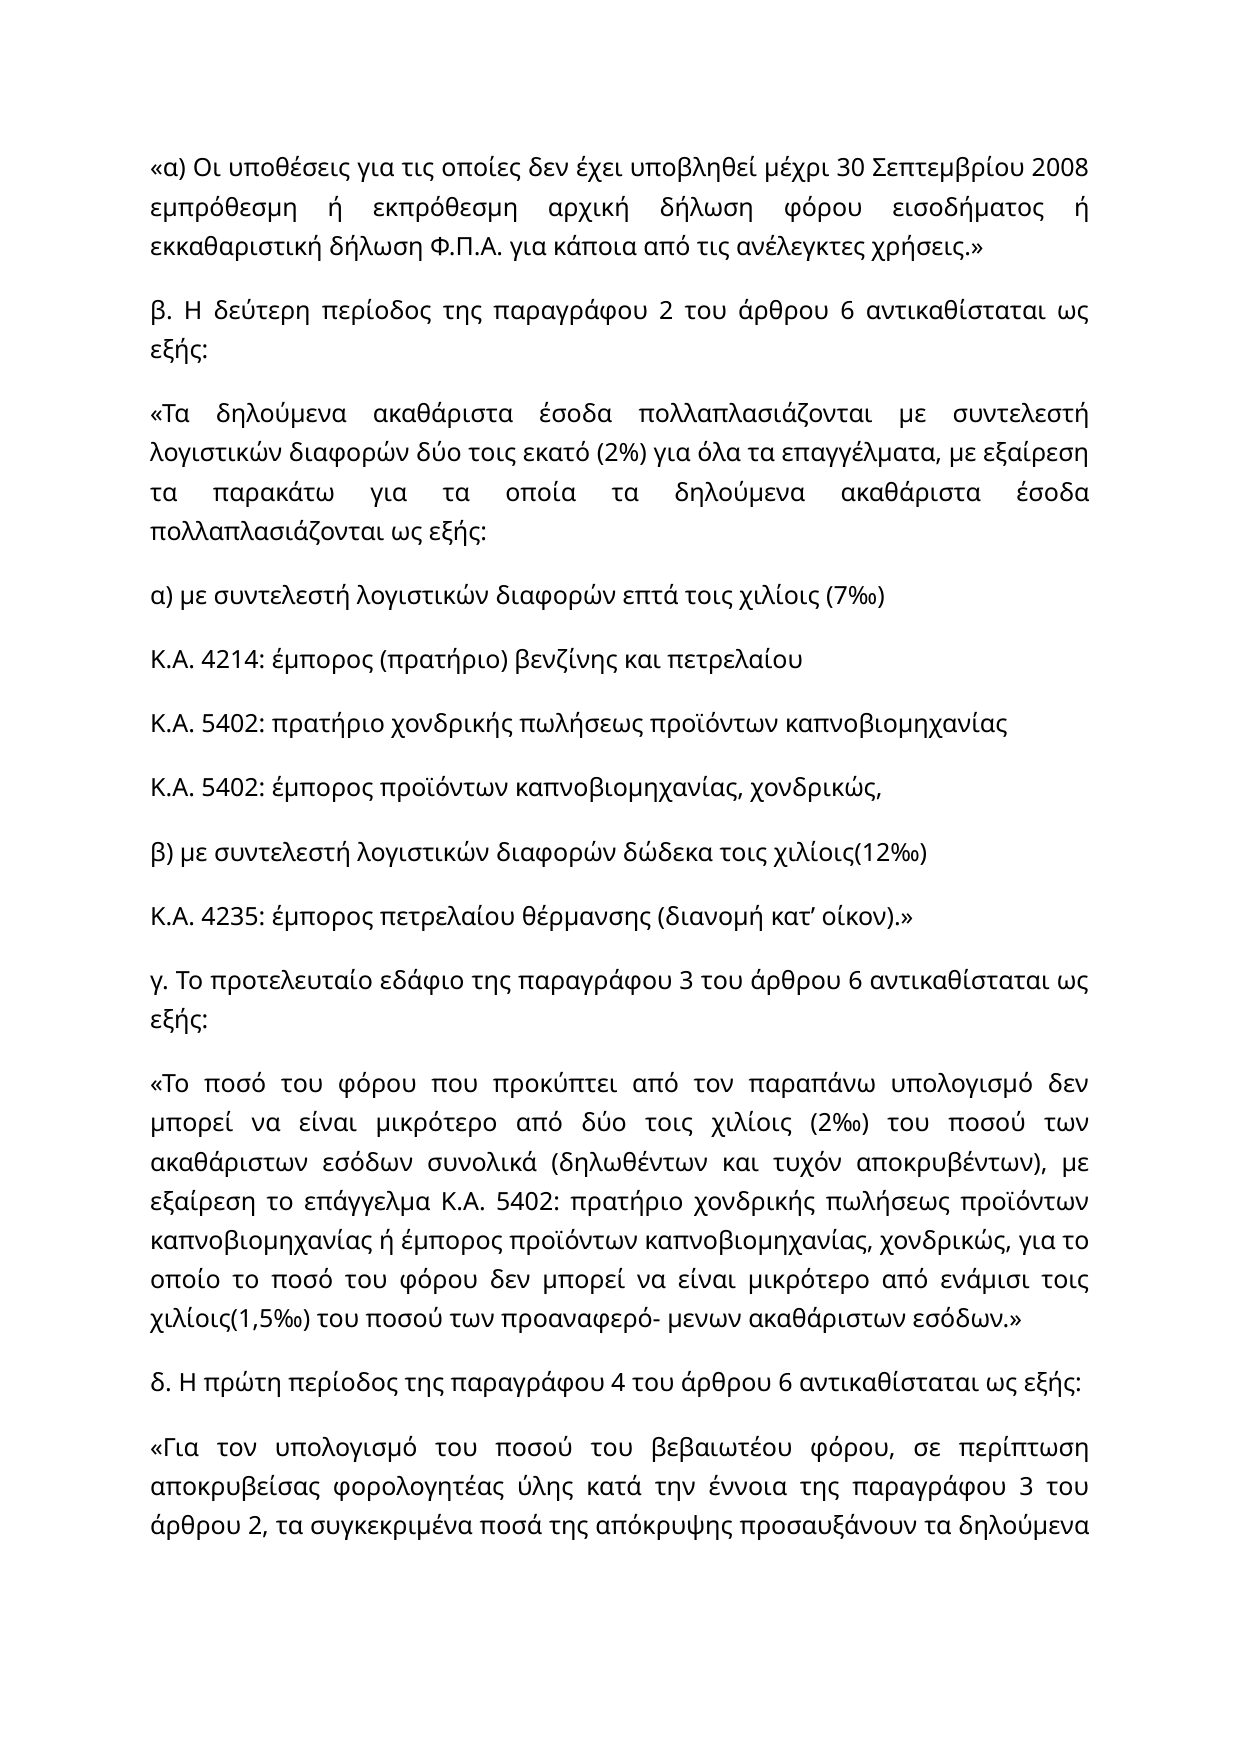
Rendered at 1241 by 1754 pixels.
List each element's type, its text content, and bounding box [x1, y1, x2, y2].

text β) με συντελεστή λογιστικών διαφορών δώδεκα τοις χιλίοις(12‰) [150, 834, 1090, 868]
text «Για τον υπολογισμό του ποσού του βεβαιωτέου φόρου, σε περίπτωση αποκρυβείσας φορολογητέας ύλης κατά την έννοια της παραγράφου 3 του άρθρου 2, τα συγκεκριμένα ποσά της απόκρυψης προσαυξάνουν τα δηλούμενα [150, 1429, 1090, 1542]
text α) με συντελεστή λογιστικών διαφορών επτά τοις χιλίοις (7‰) [150, 577, 1090, 612]
text β. Η δεύτερη περίοδος της παραγράφου 2 του άρθρου 6 αντικαθίσταται ως εξής: [150, 292, 1090, 366]
text Κ.Α. 4235: έμπορος πετρελαίου θέρμανσης (διανομή κατ’ οίκον).» [150, 898, 1090, 932]
text «Τα δηλούμενα ακαθάριστα έσοδα πολλαπλασιάζονται με συντελεστή λογιστικών διαφορών δύο τοις εκατό (2%) για όλα τα επαγγέλματα, με εξαίρεση τα παρακάτω για τα οποία τα δηλούμενα ακαθάριστα έσοδα πολλαπλασιάζονται ως εξής: [150, 396, 1090, 547]
text Κ.Α. 5402: πρατήριο χονδρικής πωλήσεως προϊόντων καπνοβιομηχανίας [150, 706, 1090, 740]
text Κ.Α. 5402: έμπορος προϊόντων καπνοβιομηχανίας, χονδρικώς, [150, 770, 1090, 804]
text Κ.Α. 4214: έμπορος (πρατήριο) βενζίνης και πετρελαίου [150, 642, 1090, 676]
text γ. Το προτελευταίο εδάφιο της παραγράφου 3 του άρθρου 6 αντικαθίσταται ως εξής: [150, 962, 1090, 1036]
text δ. Η πρώτη περίοδος της παραγράφου 4 του άρθρου 6 αντικαθίσταται ως εξής: [150, 1365, 1090, 1399]
text «Το ποσό του φόρου που προκύπτει από τον παραπάνω υπολογισμό δεν μπορεί να είναι μικρότερο από δύο τοις χιλίοις (2‰) του ποσού των ακαθάριστων εσόδων συνολικά (δηλωθέντων και τυχόν αποκρυβέντων), με εξαίρεση το επάγγελμα Κ.Α. 5402: πρατήριο χονδρικής πωλήσεως προϊόντων καπνοβιομηχανίας ή έμπορος προϊόντων καπνοβιομηχανίας, χονδρικώς, για το οποίο το ποσό του φόρου δεν μπορεί να είναι μικρότερο από ενάμισι τοις χιλίοις(1,5‰) του ποσού των προαναφερό- μενων ακαθάριστων εσόδων.» [150, 1066, 1090, 1335]
text «α) Οι υποθέσεις για τις οποίες δεν έχει υποβληθεί μέχρι 30 Σεπτεμβρίου 2008 εμπρόθεσμη ή εκπρόθεσμη αρχική δήλωση φόρου εισοδήματος ή εκκαθαριστική δήλωση Φ.Π.Α. για κάποια από τις ανέλεγκτες χρήσεις.» [150, 150, 1090, 262]
